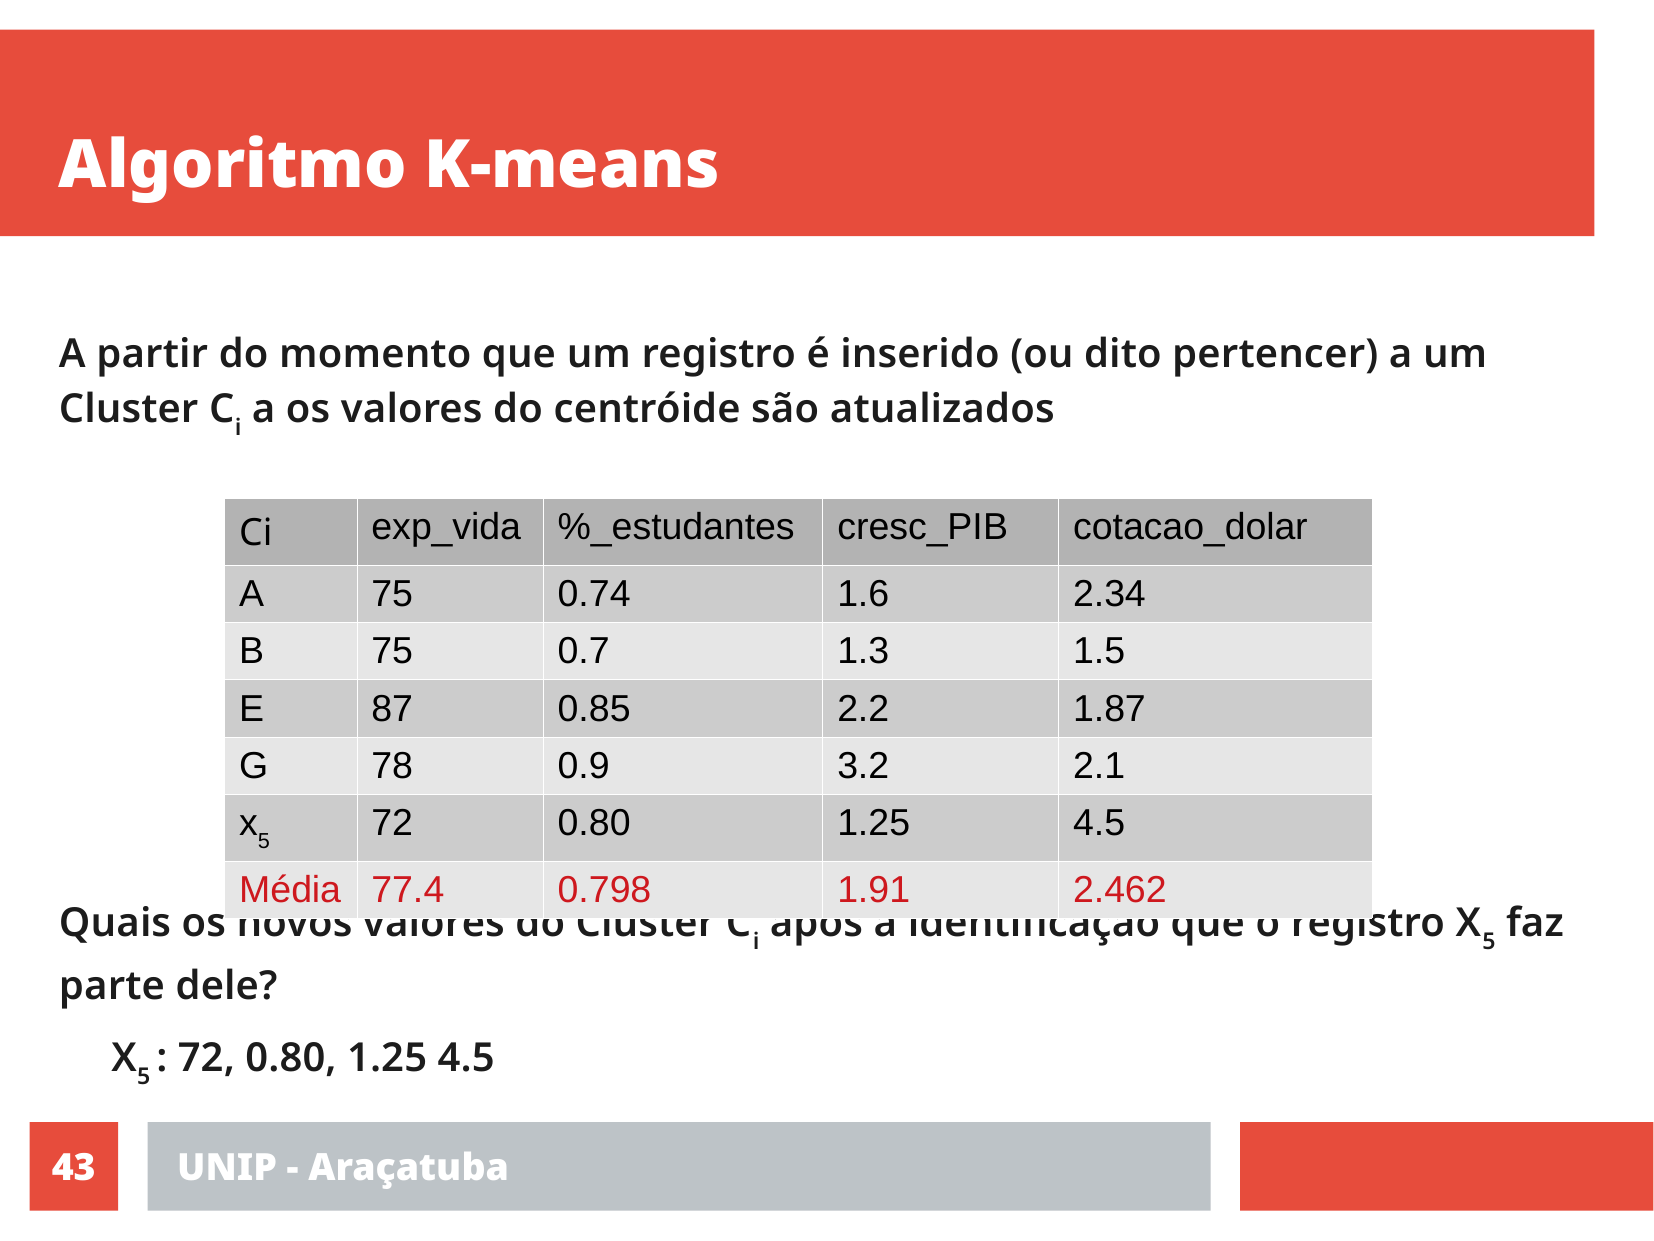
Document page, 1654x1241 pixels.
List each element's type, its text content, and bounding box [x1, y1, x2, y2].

table_cell 75 [358, 566, 543, 622]
table_header cotacao_dolar [1059, 499, 1372, 565]
table_cell 2.1 [1059, 738, 1372, 794]
table_cell 0.74 [544, 566, 822, 622]
table_cell 4.5 [1059, 795, 1372, 861]
table_cell B [225, 623, 357, 679]
table_cell Média [225, 862, 357, 918]
list A partir do momento que um registro é inserido (ou dito pertencer) a um Cluster Ci a os valores do centróide são atualizados Quais os novos valores do Cluster Ci após a identificação que o registro X5 faz parte dele? X5 : 72, 0.80, 1.25 4.5 [59, 324, 1565, 1093]
title Algoritmo K-means [59, 59, 1595, 207]
table_cell 0.80 [544, 795, 822, 861]
table_cell 0.7 [544, 623, 822, 679]
table_cell 2.34 [1059, 566, 1372, 622]
table_cell 1.91 [823, 862, 1058, 918]
table_cell 2.462 [1059, 862, 1372, 918]
table_cell 0.9 [544, 738, 822, 794]
table_cell x5 [225, 795, 357, 861]
table_cell 1.3 [823, 623, 1058, 679]
table_cell 72 [358, 795, 543, 861]
table_cell 1.6 [823, 566, 1058, 622]
table_cell 0.798 [544, 862, 822, 918]
table_header Ci [225, 499, 357, 565]
table_cell 1.5 [1059, 623, 1372, 679]
table_cell 1.25 [823, 795, 1058, 861]
table_cell 78 [358, 738, 543, 794]
table_header %_estudantes [544, 499, 822, 565]
table_header cresc_PIB [823, 499, 1058, 565]
table_cell A [225, 566, 357, 622]
table_cell 87 [358, 680, 543, 737]
table_cell 2.2 [823, 680, 1058, 737]
table_cell 3.2 [823, 738, 1058, 794]
table_cell 75 [358, 623, 543, 679]
table_cell E [225, 680, 357, 737]
table_cell 1.87 [1059, 680, 1372, 737]
table_cell 77.4 [358, 862, 543, 918]
table_header exp_vida [358, 499, 543, 565]
table_cell 0.85 [544, 680, 822, 737]
table_cell G [225, 738, 357, 794]
